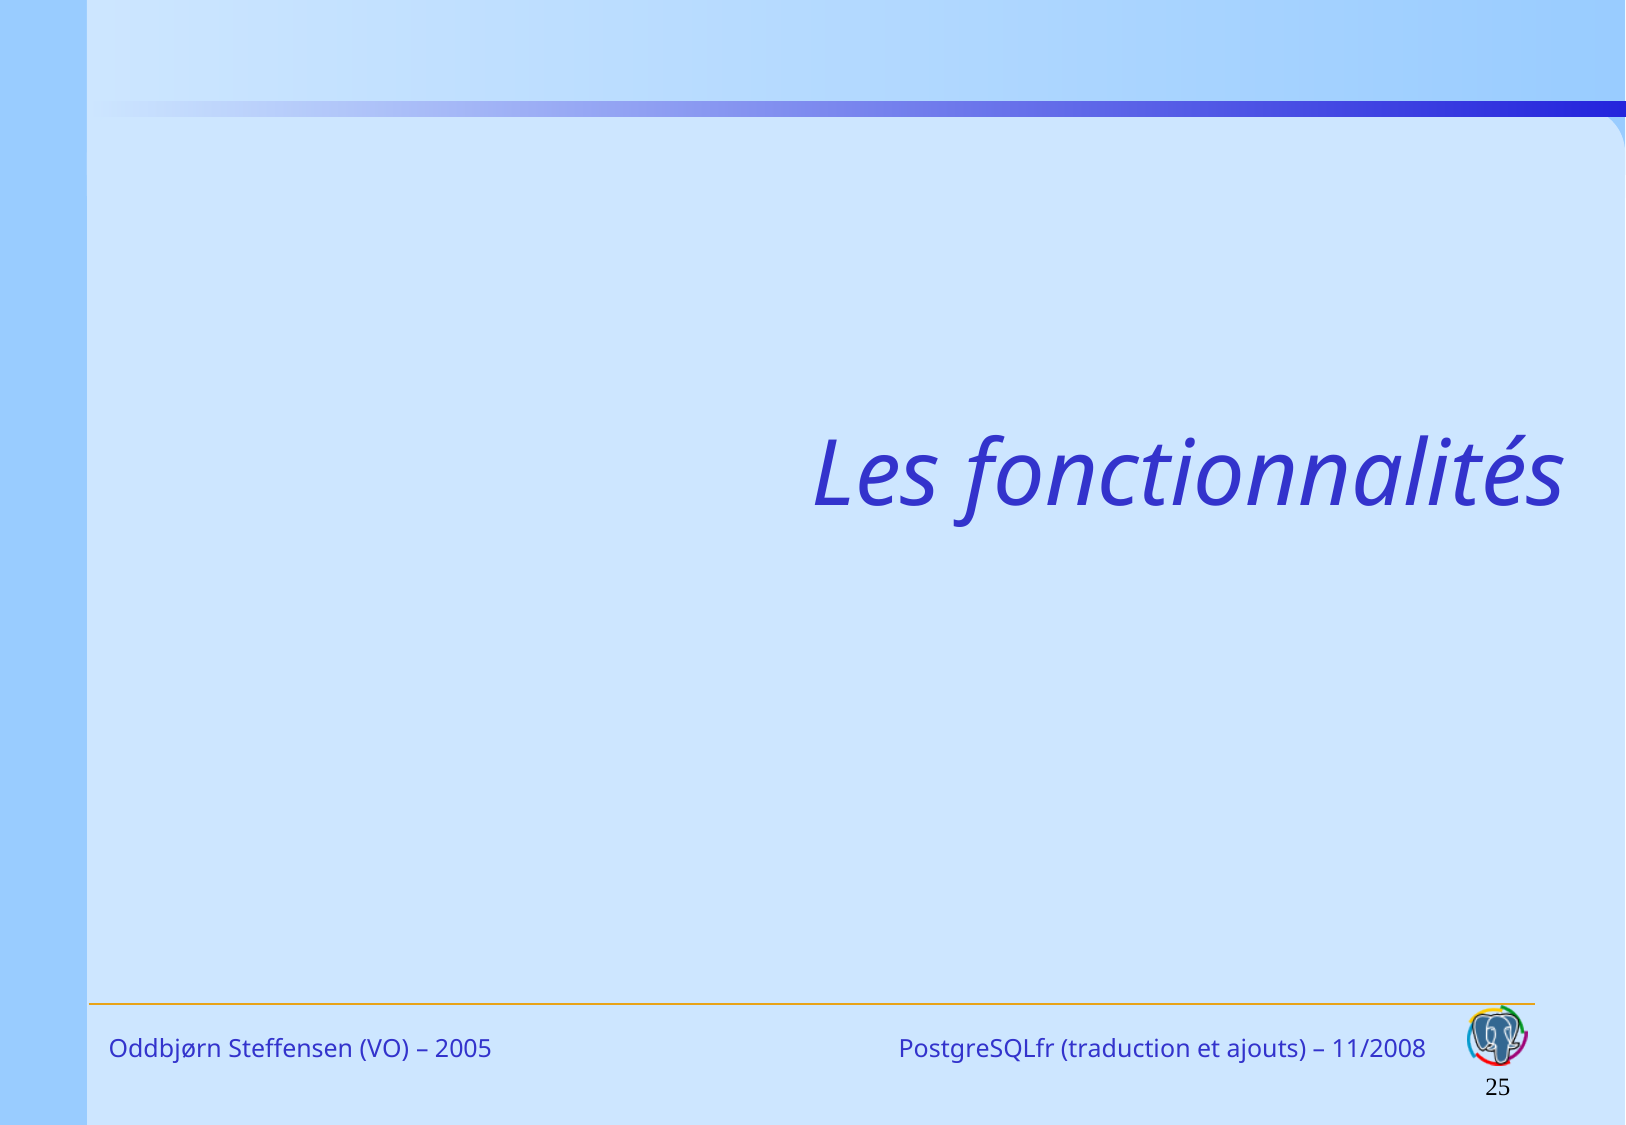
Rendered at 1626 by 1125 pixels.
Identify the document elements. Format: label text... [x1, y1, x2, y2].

title Les fonctionnalités [0, 349, 1568, 591]
picture [1467, 1005, 1528, 1066]
